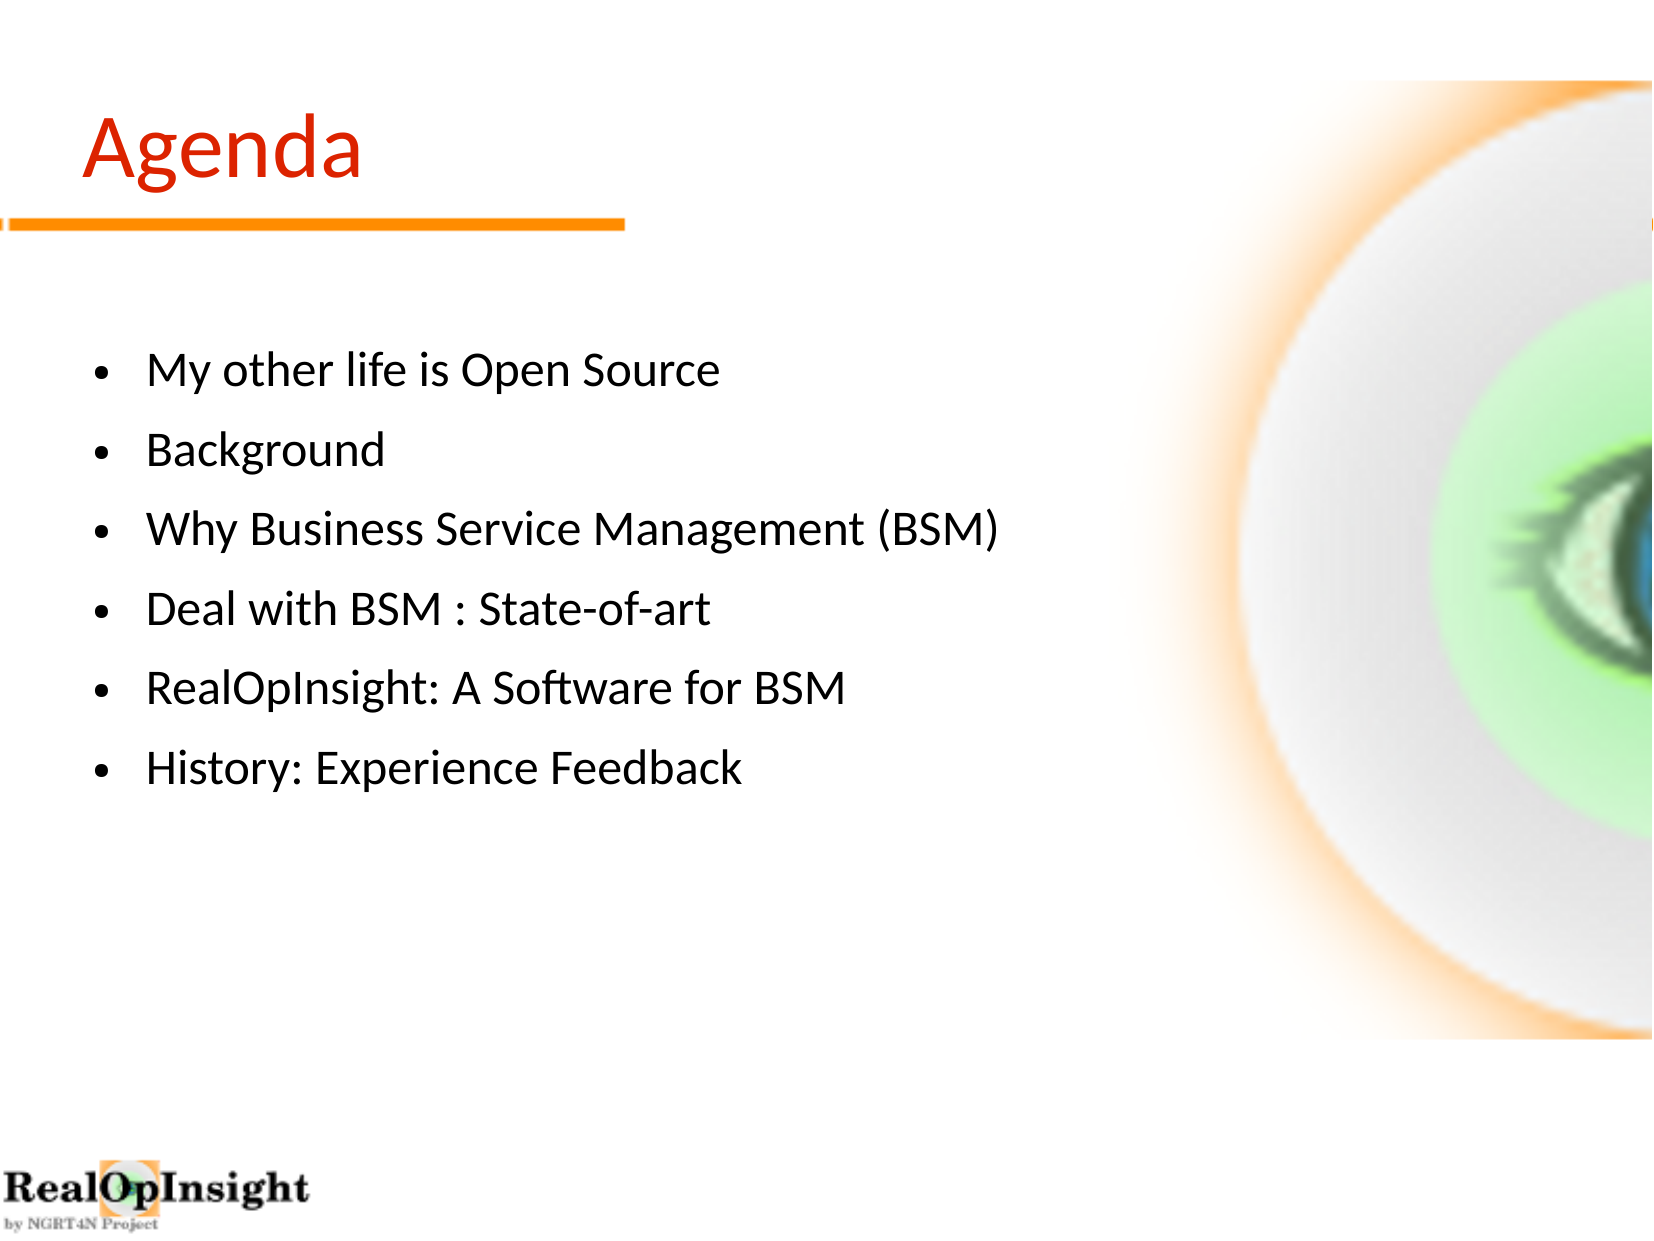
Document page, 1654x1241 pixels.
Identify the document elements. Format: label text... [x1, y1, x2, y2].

list My other life is Open Source Background Why Business Service Management (BSM) Deal with BSM : State-of-art RealOpInsight: A Software for BSM History: Experience Feedback [74, 349, 1530, 1069]
picture [0, 0, 1654, 1241]
title Agenda [82, 73, 1547, 237]
